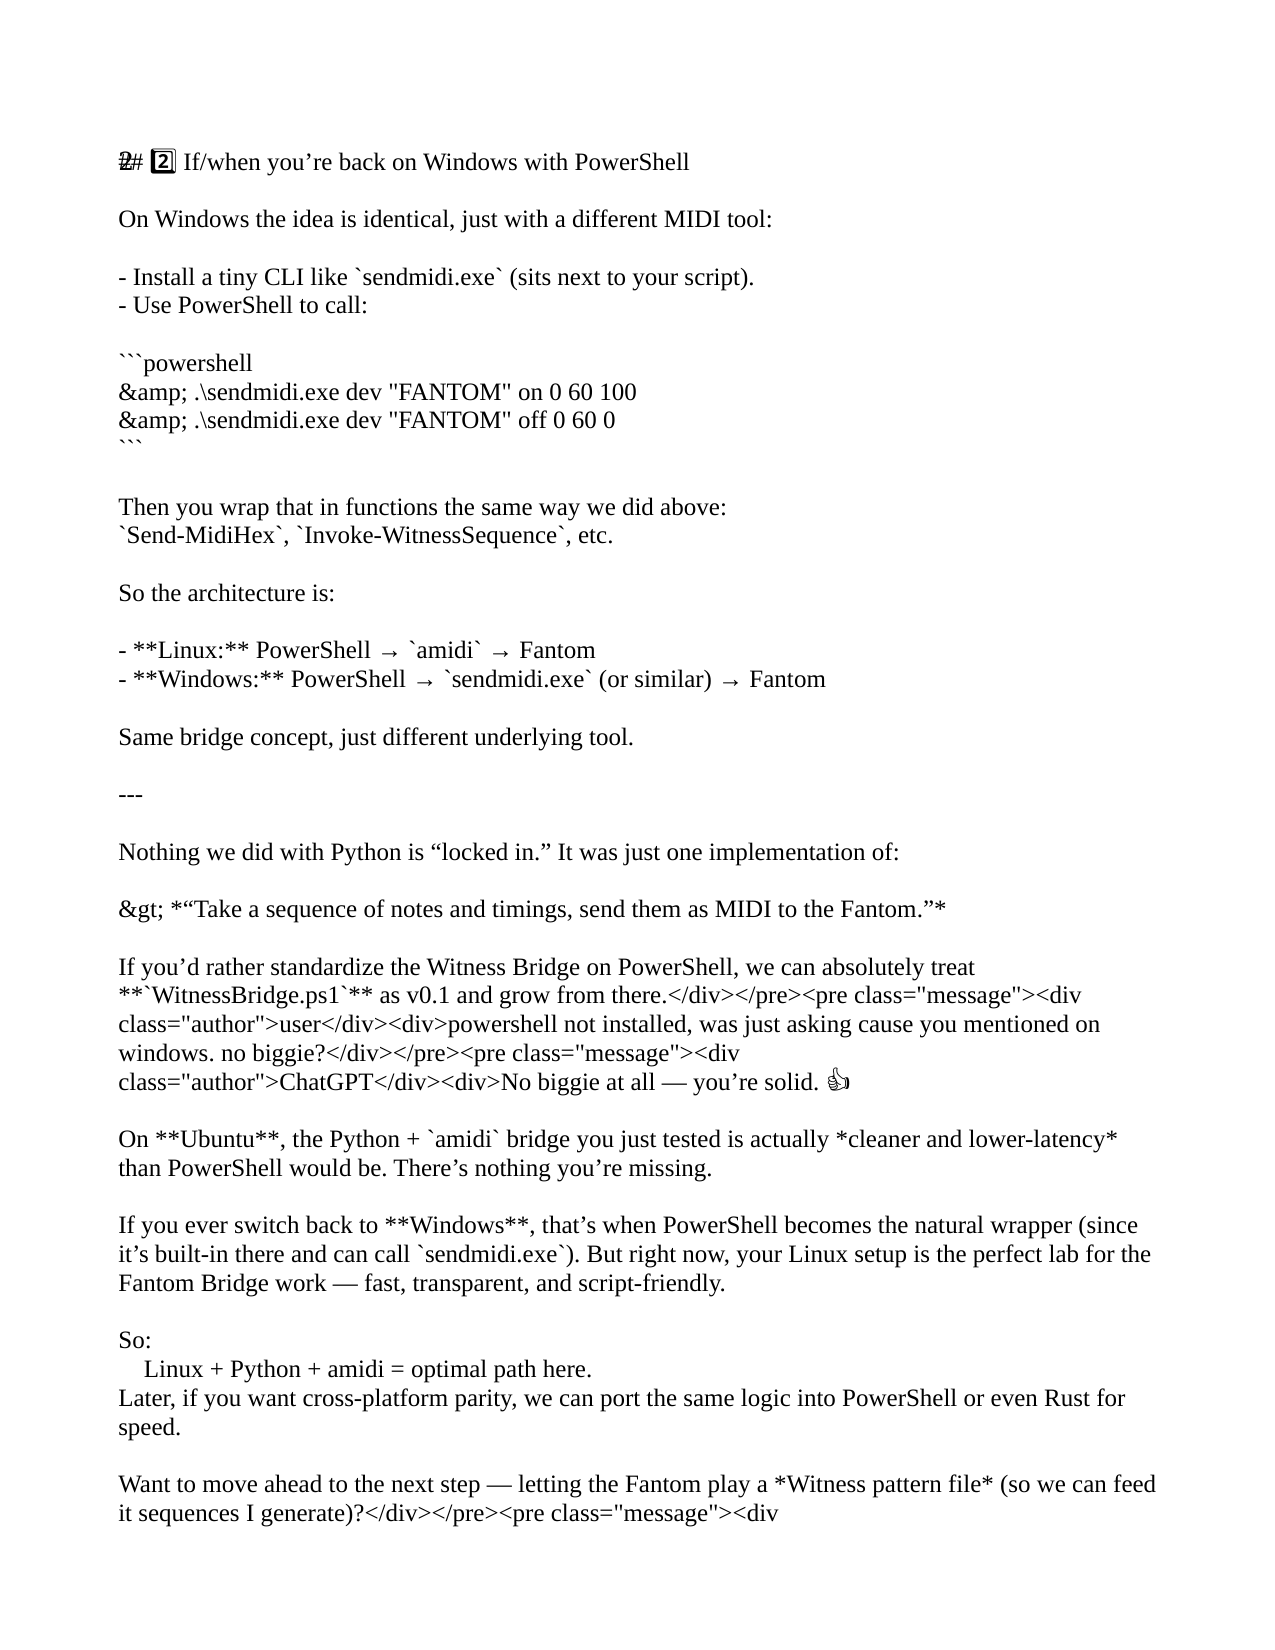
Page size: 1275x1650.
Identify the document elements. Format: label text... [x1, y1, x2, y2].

text On Windows the idea is identical, just with a different MIDI tool: [118, 204, 1157, 233]
text - Install a tiny CLI like `sendmidi.exe` (sits next to your script). [118, 262, 1157, 291]
text ```powershell [118, 348, 1157, 377]
text ✅ Linux + Python + amidi = optimal path here. [118, 1354, 1157, 1383]
text &amp; .\sendmidi.exe dev "FANTOM" on 0 60 100 [118, 377, 1157, 406]
text &amp; .\sendmidi.exe dev "FANTOM" off 0 60 0 [118, 406, 1157, 434]
text On **Ubuntu**, the Python + `amidi` bridge you just tested is actually *cleaner and lower-latency* than PowerShell would be. There’s nothing you’re missing. [118, 1124, 1157, 1182]
text ## 2️⃣ If/when you’re back on Windows with PowerShell [118, 147, 1157, 176]
text Same bridge concept, just different underlying tool. [118, 722, 1157, 751]
text If you’d rather standardize the Witness Bridge on PowerShell, we can absolutely treat **`WitnessBridge.ps1`** as v0.1 and grow from there.</div></pre><pre class="message"><div class="author">user</div><div>powershell not installed, was just asking cause you mentioned on windows. no biggie?</div></pre><pre class="message"><div class="author">ChatGPT</div><div>No biggie at all — you’re solid. 👍 [118, 952, 1157, 1096]
text &gt; *“Take a sequence of notes and timings, send them as MIDI to the Fantom.”* [118, 894, 1157, 923]
text Nothing we did with Python is “locked in.” It was just one implementation of: [118, 837, 1157, 866]
text Want to move ahead to the next step — letting the Fantom play a *Witness pattern file* (so we can feed it sequences I generate)?</div></pre><pre class="message"><div [118, 1469, 1157, 1527]
text - Use PowerShell to call: [118, 291, 1157, 319]
text --- [118, 779, 1157, 808]
text `Send-MidiHex`, `Invoke-WitnessSequence`, etc. [118, 521, 1157, 549]
text Then you wrap that in functions the same way we did above: [118, 492, 1157, 521]
text ``` [118, 434, 1157, 463]
text Later, if you want cross-platform parity, we can port the same logic into PowerShell or even Rust for speed. [118, 1383, 1157, 1441]
text - **Linux:** PowerShell → `amidi` → Fantom [118, 636, 1157, 664]
text So the architecture is: [118, 578, 1157, 607]
text So: [118, 1326, 1157, 1354]
text - **Windows:** PowerShell → `sendmidi.exe` (or similar) → Fantom [118, 664, 1157, 693]
text If you ever switch back to **Windows**, that’s when PowerShell becomes the natural wrapper (since it’s built-in there and can call `sendmidi.exe`). But right now, your Linux setup is the perfect lab for the Fantom Bridge work — fast, transparent, and script-friendly. [118, 1211, 1157, 1297]
